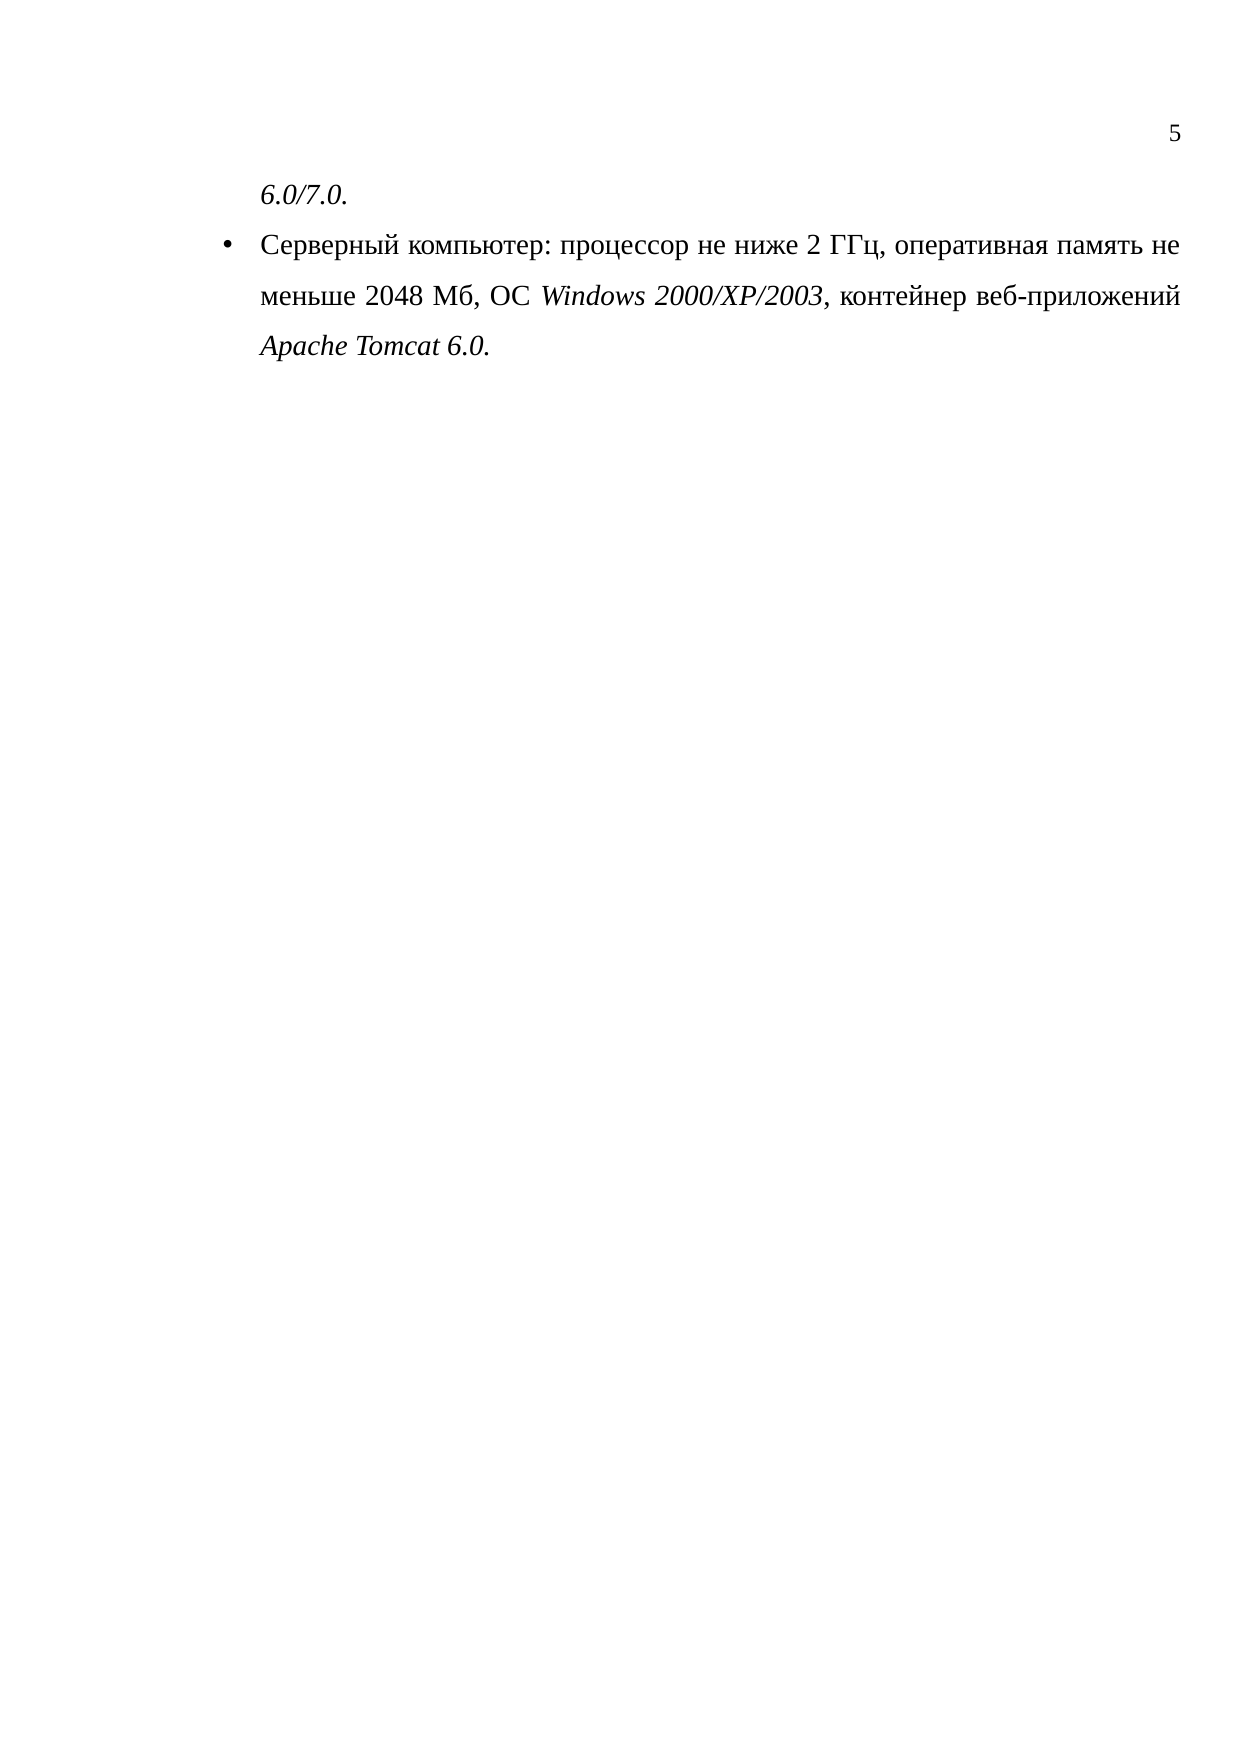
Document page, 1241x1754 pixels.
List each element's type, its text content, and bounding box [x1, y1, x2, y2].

list Серверный компьютер: процессор не ниже 2 ГГц, оперативная память не меньше 2048 Мб, ОС Windows 2000/XP/2003, контейнер веб-приложений Apache Tomcat 6.0. [223, 227, 1181, 362]
list 6.0/7.0. [223, 177, 1181, 211]
